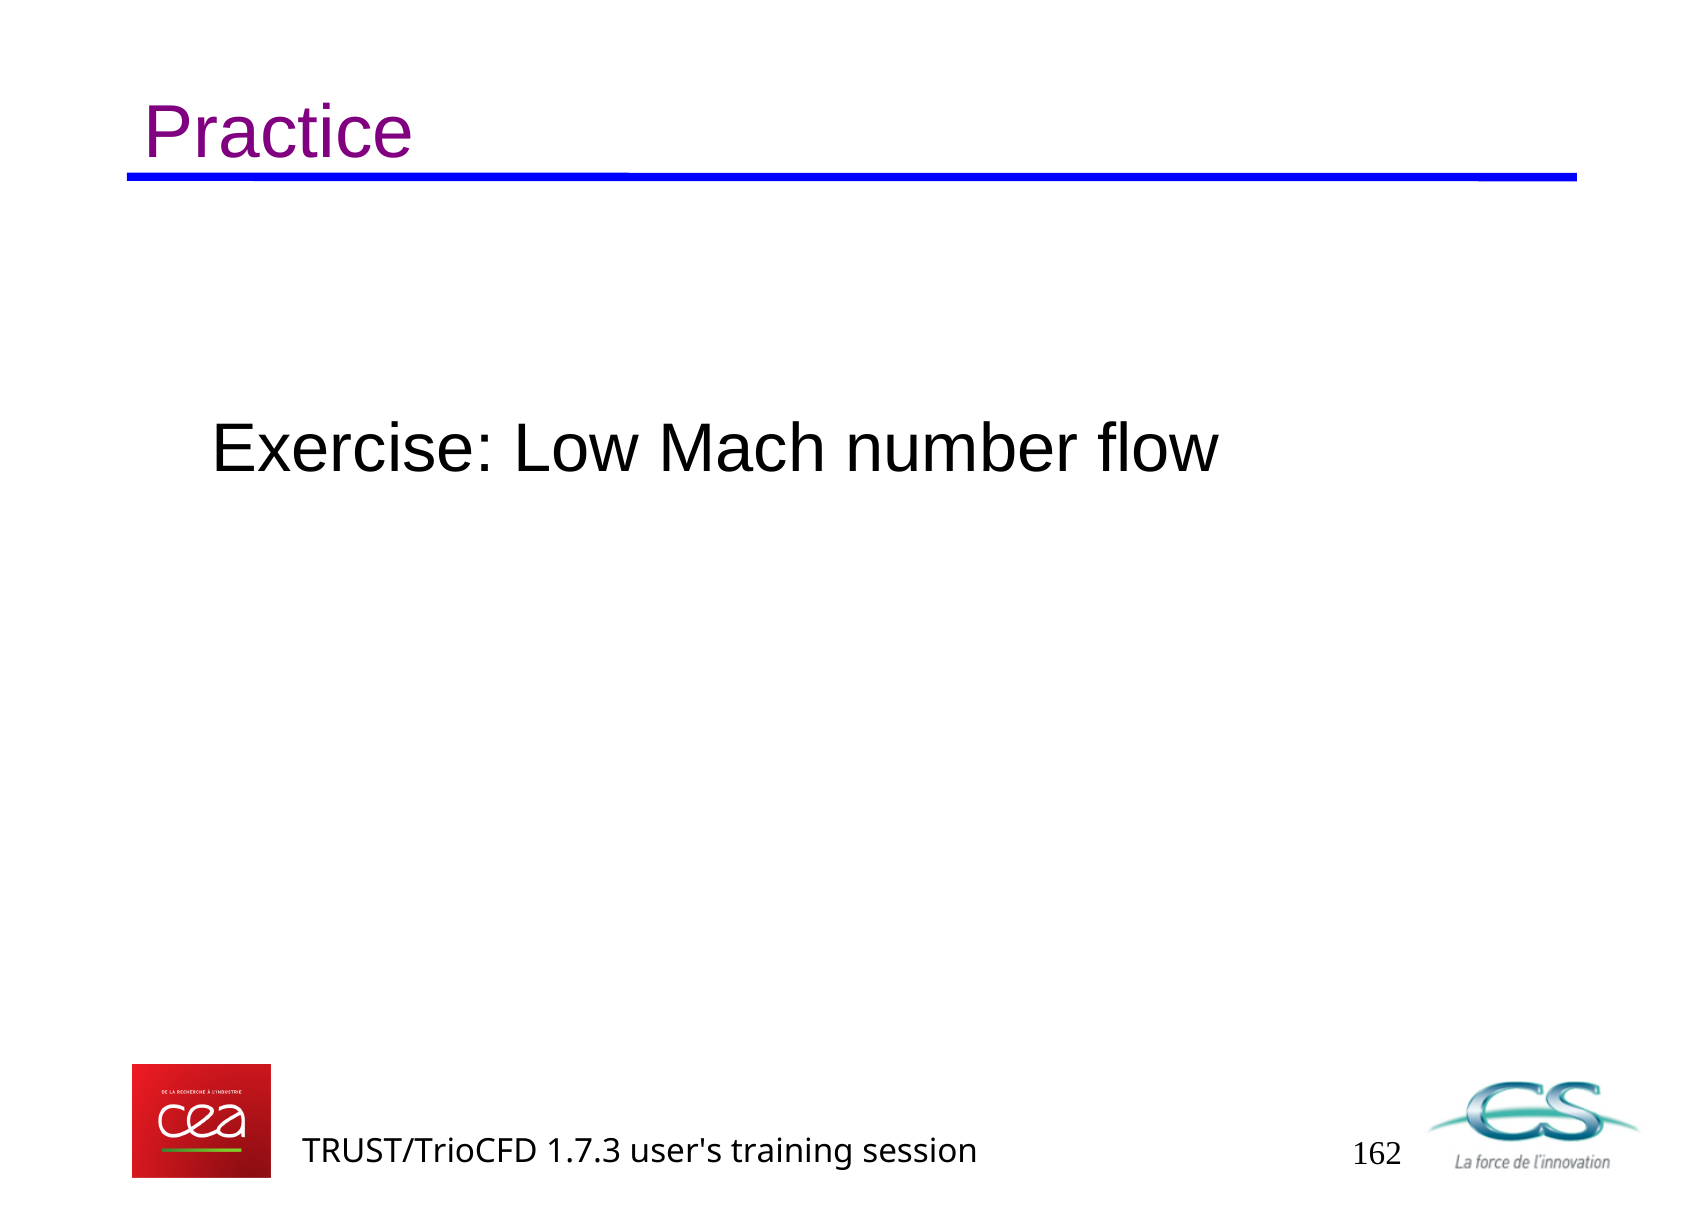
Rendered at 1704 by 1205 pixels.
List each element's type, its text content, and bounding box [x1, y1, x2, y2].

picture [1423, 1072, 1648, 1179]
list Exercise: Low Mach number flow [139, 394, 1588, 800]
picture [132, 1064, 271, 1178]
title Practice [127, 39, 1576, 215]
